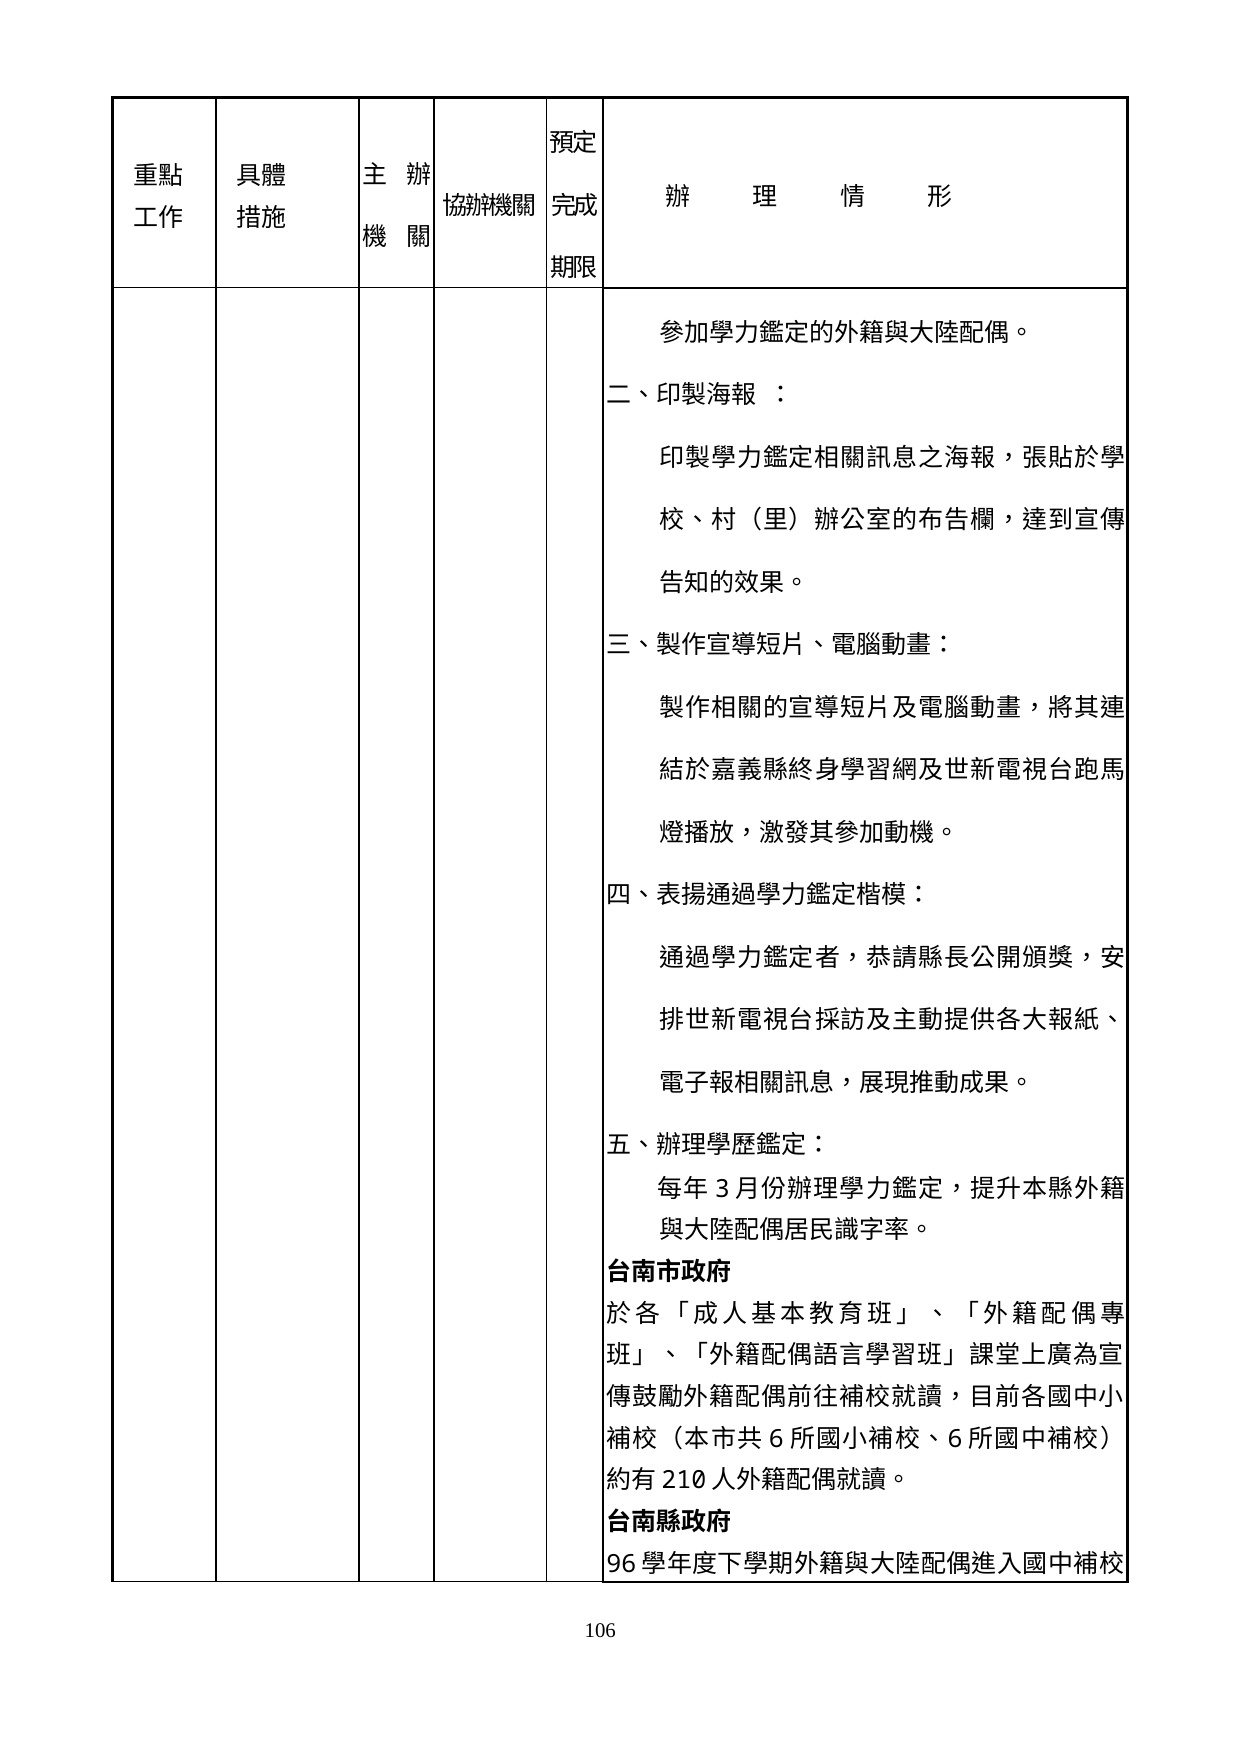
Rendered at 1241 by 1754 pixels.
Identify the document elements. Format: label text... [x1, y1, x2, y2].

table_cell 參加學力鑑定的外籍與大陸配偶。 二、印製海報 ： 印製學力鑑定相關訊息之海報，張貼於學校、村（里）辦公室的布告欄，達到宣傳告知的效果。 三、製作宣導短片、電腦動畫： 製作相關的宣導短片及電腦動畫，將其連結於嘉義縣終身學習網及世新電視台跑馬燈播放，激發其參加動機。 四、表揚通過學力鑑定楷模： 通過學力鑑定者，恭請縣長公開頒獎，安排世新電視台採訪及主動提供各大報紙、電子報相關訊息，展現推動成果。 五、辦理學歷鑑定： 每年3月份辦理學力鑑定，提升本縣外籍與大陸配偶居民識字率。 台南市政府 於各「成人基本教育班」、「外籍配偶專班」、「外籍配偶語言學習班」課堂上廣為宣傳鼓勵外籍配偶前往補校就讀，目前各國中小補校（本市共6所國小補校、6所國中補校）約有210人外籍配偶就讀。 台南縣政府 96學年度下學期外籍與大陸配偶進入國中補校 [604, 289, 1126, 1581]
table_header 辦 理 情 形 [604, 99, 1126, 287]
table_header 具體 措施 [217, 99, 358, 287]
table_cell [435, 288, 546, 1581]
table_header 協辦機關 [435, 99, 546, 287]
table_cell [360, 288, 433, 1581]
table_header 預定 完成期限 [547, 99, 602, 287]
table_header 重點工作 [114, 99, 215, 287]
table_header 主 辦 機 關 [360, 99, 433, 287]
table_cell [547, 288, 602, 1581]
table_cell [114, 288, 215, 1581]
table_cell [217, 288, 358, 1581]
